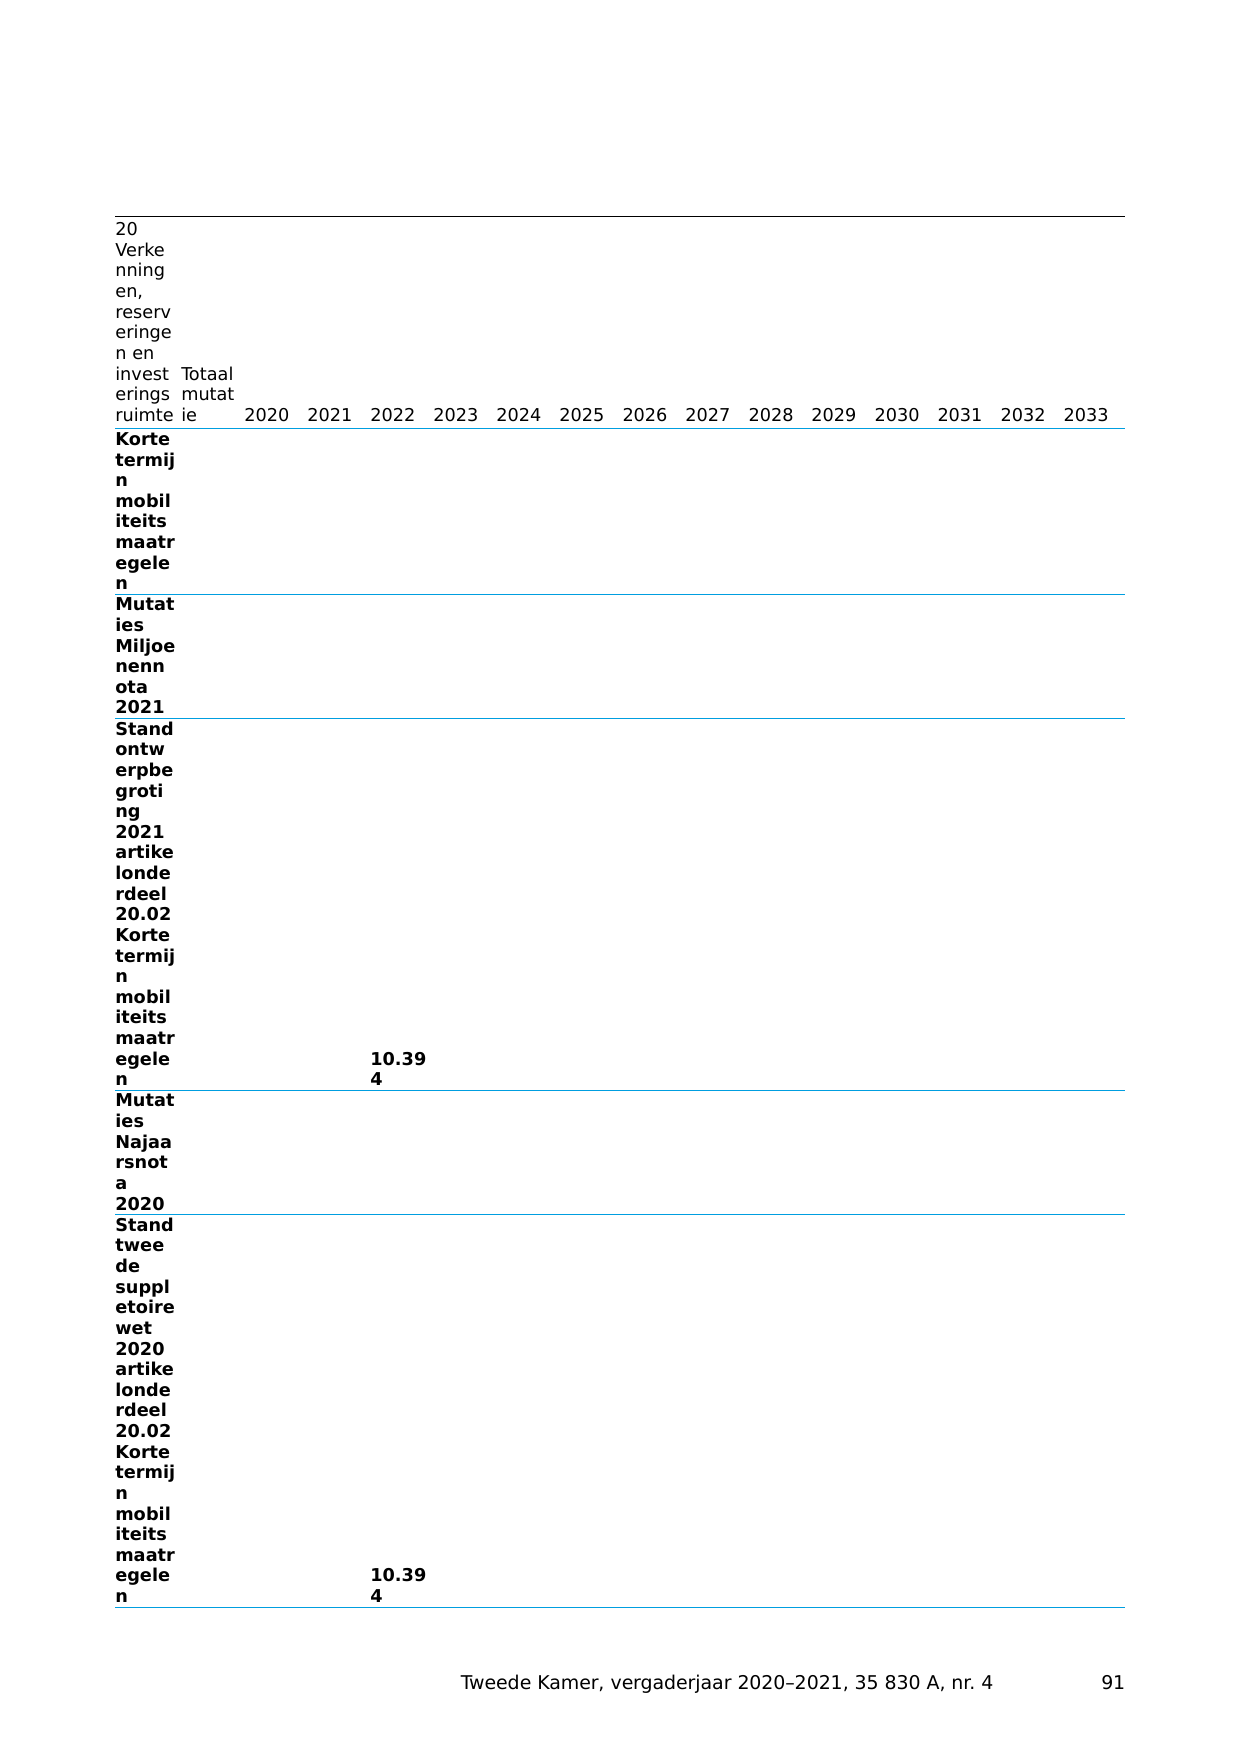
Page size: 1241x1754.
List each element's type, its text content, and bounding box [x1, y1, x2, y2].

table_cell [871, 595, 934, 718]
table_cell [430, 719, 493, 1090]
table_cell Totaal mutatie [178, 217, 241, 428]
table_cell Stand tweede suppletoire wet 2020 artikelonderdeel 20.02 Korte termijn mobiliteitsmaatregelen [115, 1215, 178, 1607]
table_cell [808, 1091, 871, 1214]
table_cell [367, 429, 430, 594]
table_cell [682, 429, 745, 594]
table_cell Korte termijn mobiliteitsmaatregelen [115, 429, 178, 594]
table_cell 2032 [998, 217, 1060, 428]
table_cell [178, 1091, 241, 1214]
table_cell 2026 [619, 217, 682, 428]
table_cell [178, 1215, 241, 1607]
table_cell [1060, 719, 1125, 1090]
table_cell [430, 1091, 493, 1214]
table_cell [934, 595, 997, 718]
table_cell 2023 [430, 217, 493, 428]
table_cell [556, 595, 619, 718]
table_cell 2025 [556, 217, 619, 428]
table_cell [871, 1091, 934, 1214]
table_cell [1060, 1215, 1125, 1607]
table_cell [682, 1091, 745, 1214]
table_cell [556, 719, 619, 1090]
table_cell [430, 1215, 493, 1607]
table_cell [556, 429, 619, 594]
table_cell [178, 429, 241, 594]
table_cell [619, 429, 682, 594]
table_cell [619, 595, 682, 718]
table_cell [241, 1091, 304, 1214]
table_cell [998, 429, 1060, 594]
table_cell 2028 [745, 217, 808, 428]
table_cell 2022 [367, 217, 430, 428]
table_cell [304, 719, 367, 1090]
table_cell [493, 1091, 556, 1214]
table_cell [682, 719, 745, 1090]
table_cell [745, 595, 808, 718]
table_cell [178, 719, 241, 1090]
table_cell [1060, 1091, 1125, 1214]
table_cell [934, 1091, 997, 1214]
table_cell [934, 1215, 997, 1607]
table_cell [556, 1215, 619, 1607]
table_cell 2033 [1060, 217, 1125, 428]
table_cell [619, 719, 682, 1090]
table_cell [1060, 429, 1125, 594]
table_cell 2024 [493, 217, 556, 428]
table_cell [241, 595, 304, 718]
table_cell 2027 [682, 217, 745, 428]
table_cell [304, 1215, 367, 1607]
table_cell [493, 1215, 556, 1607]
table_cell [998, 1091, 1060, 1214]
table_cell [619, 1091, 682, 1214]
table_cell [682, 595, 745, 718]
table_cell 20 Verkenningen, reserveringen en investeringsruimte [115, 217, 178, 428]
table_cell [998, 595, 1060, 718]
table_cell [556, 1091, 619, 1214]
table_cell [493, 429, 556, 594]
table_cell [998, 1215, 1060, 1607]
table_cell [430, 429, 493, 594]
table_cell [808, 1215, 871, 1607]
table_cell [367, 1091, 430, 1214]
table_cell [304, 429, 367, 594]
table_cell [1060, 595, 1125, 718]
table_header Tabel 8 Artikel 20 Verkenningen, reserveringen en investeringsruimte [115, 191, 1125, 216]
table_cell Mutaties Najaarsnota 2020 [115, 1091, 178, 1214]
table_cell 2030 [871, 217, 934, 428]
table_cell [745, 719, 808, 1090]
table_cell [178, 595, 241, 718]
table_cell [808, 429, 871, 594]
table_cell [998, 719, 1060, 1090]
table_cell 10.394 [367, 1215, 430, 1607]
table_cell [871, 719, 934, 1090]
table_cell Stand ontwerpbegroting 2021 artikelonderdeel 20.02 Korte termijn mobiliteitsmaatregelen [115, 719, 178, 1090]
table_cell [745, 429, 808, 594]
table_cell [871, 1215, 934, 1607]
table_cell [304, 1091, 367, 1214]
table_cell Mutaties Miljoenennota 2021 [115, 595, 178, 718]
table_cell [241, 1215, 304, 1607]
table_cell [493, 595, 556, 718]
table_cell [871, 429, 934, 594]
table_cell [808, 719, 871, 1090]
table_cell 10.394 [367, 719, 430, 1090]
table_cell 2020 [241, 217, 304, 428]
table_cell [241, 429, 304, 594]
table_cell [745, 1091, 808, 1214]
table_cell [367, 595, 430, 718]
table_cell [682, 1215, 745, 1607]
table_cell [430, 595, 493, 718]
table_cell [808, 595, 871, 718]
table_cell [934, 719, 997, 1090]
table_cell 2031 [934, 217, 997, 428]
table_cell [619, 1215, 682, 1607]
table_cell [934, 429, 997, 594]
table_cell [241, 719, 304, 1090]
table_cell [493, 719, 556, 1090]
table_cell [304, 595, 367, 718]
table_cell [745, 1215, 808, 1607]
table_cell 2029 [808, 217, 871, 428]
table_cell 2021 [304, 217, 367, 428]
